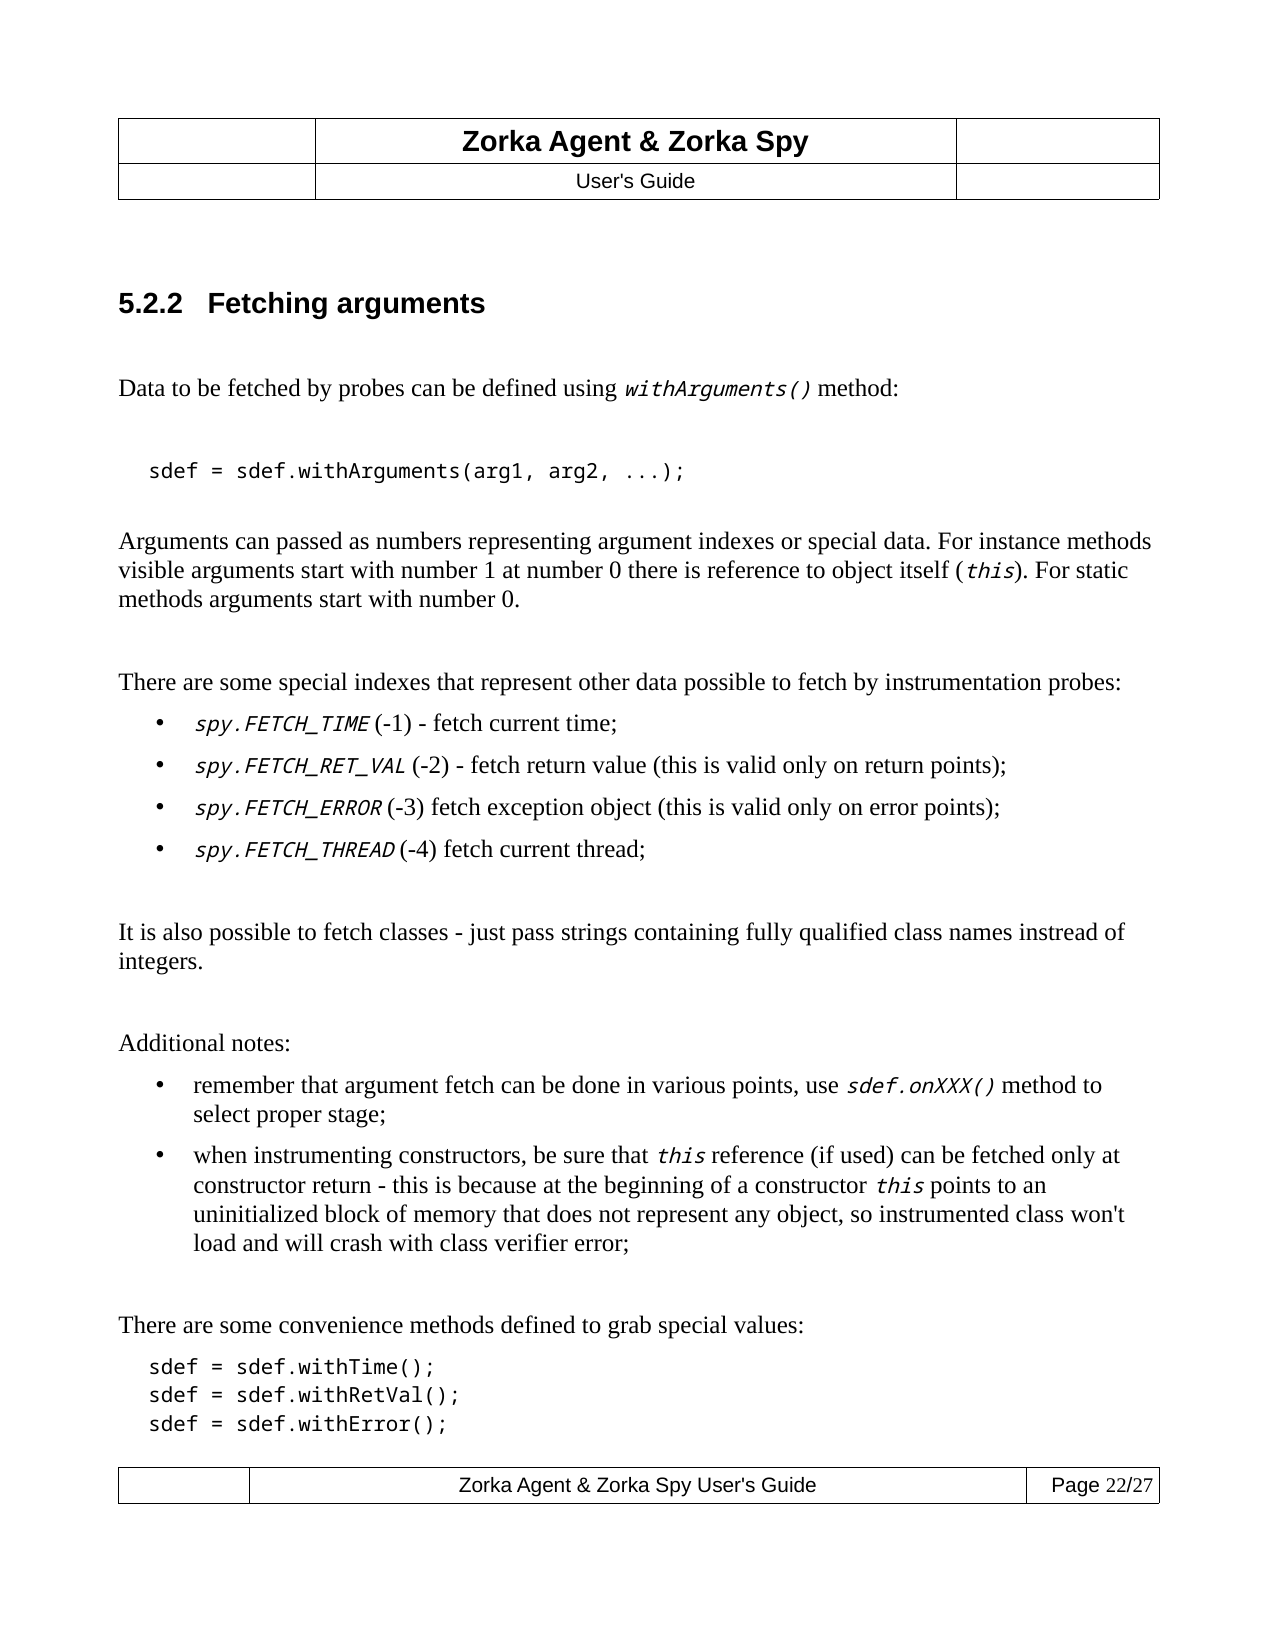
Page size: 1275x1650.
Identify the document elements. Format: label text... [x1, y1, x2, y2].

text sdef = sdef.withTime(); [148, 1352, 1157, 1380]
text sdef = sdef.withArguments(arg1, arg2, ...); [148, 456, 1157, 485]
list spy.FETCH_ERROR (-3) fetch exception object (this is valid only on error points); [156, 792, 1157, 821]
text sdef = sdef.withError(); [148, 1409, 1157, 1437]
text Additional notes: [118, 1028, 1157, 1057]
list spy.FETCH_RET_VAL (-2) - fetch return value (this is valid only on return points); [156, 750, 1157, 779]
list when instrumenting constructors, be sure that this reference (if used) can be fetched only at constructor return - this is because at the beginning of a constructor this points to an uninitialized block of memory that does not represent any object, so instrumented class won't load and will crash with class verifier error; [156, 1140, 1157, 1257]
text Data to be fetched by probes can be defined using withArguments() method: [118, 373, 1157, 403]
text There are some special indexes that represent other data possible to fetch by instrumentation probes: [118, 667, 1157, 696]
text Arguments can passed as numbers representing argument indexes or special data. For instance methods visible arguments start with number 1 at number 0 there is reference to object itself (this). For static methods arguments start with number 0. [118, 526, 1157, 613]
text There are some convenience methods defined to grab special values: [118, 1311, 1157, 1339]
text sdef = sdef.withRetVal(); [148, 1380, 1157, 1409]
text It is also possible to fetch classes - just pass strings containing fully qualified class names instread of integers. [118, 917, 1157, 975]
list spy.FETCH_THREAD (-4) fetch current thread; [156, 834, 1157, 863]
subtitle Fetching arguments [118, 286, 1157, 319]
list remember that argument fetch can be done in various points, use sdef.onXXX() method to select proper stage; [156, 1070, 1157, 1128]
list spy.FETCH_TIME (-1) - fetch current time; [156, 708, 1157, 737]
